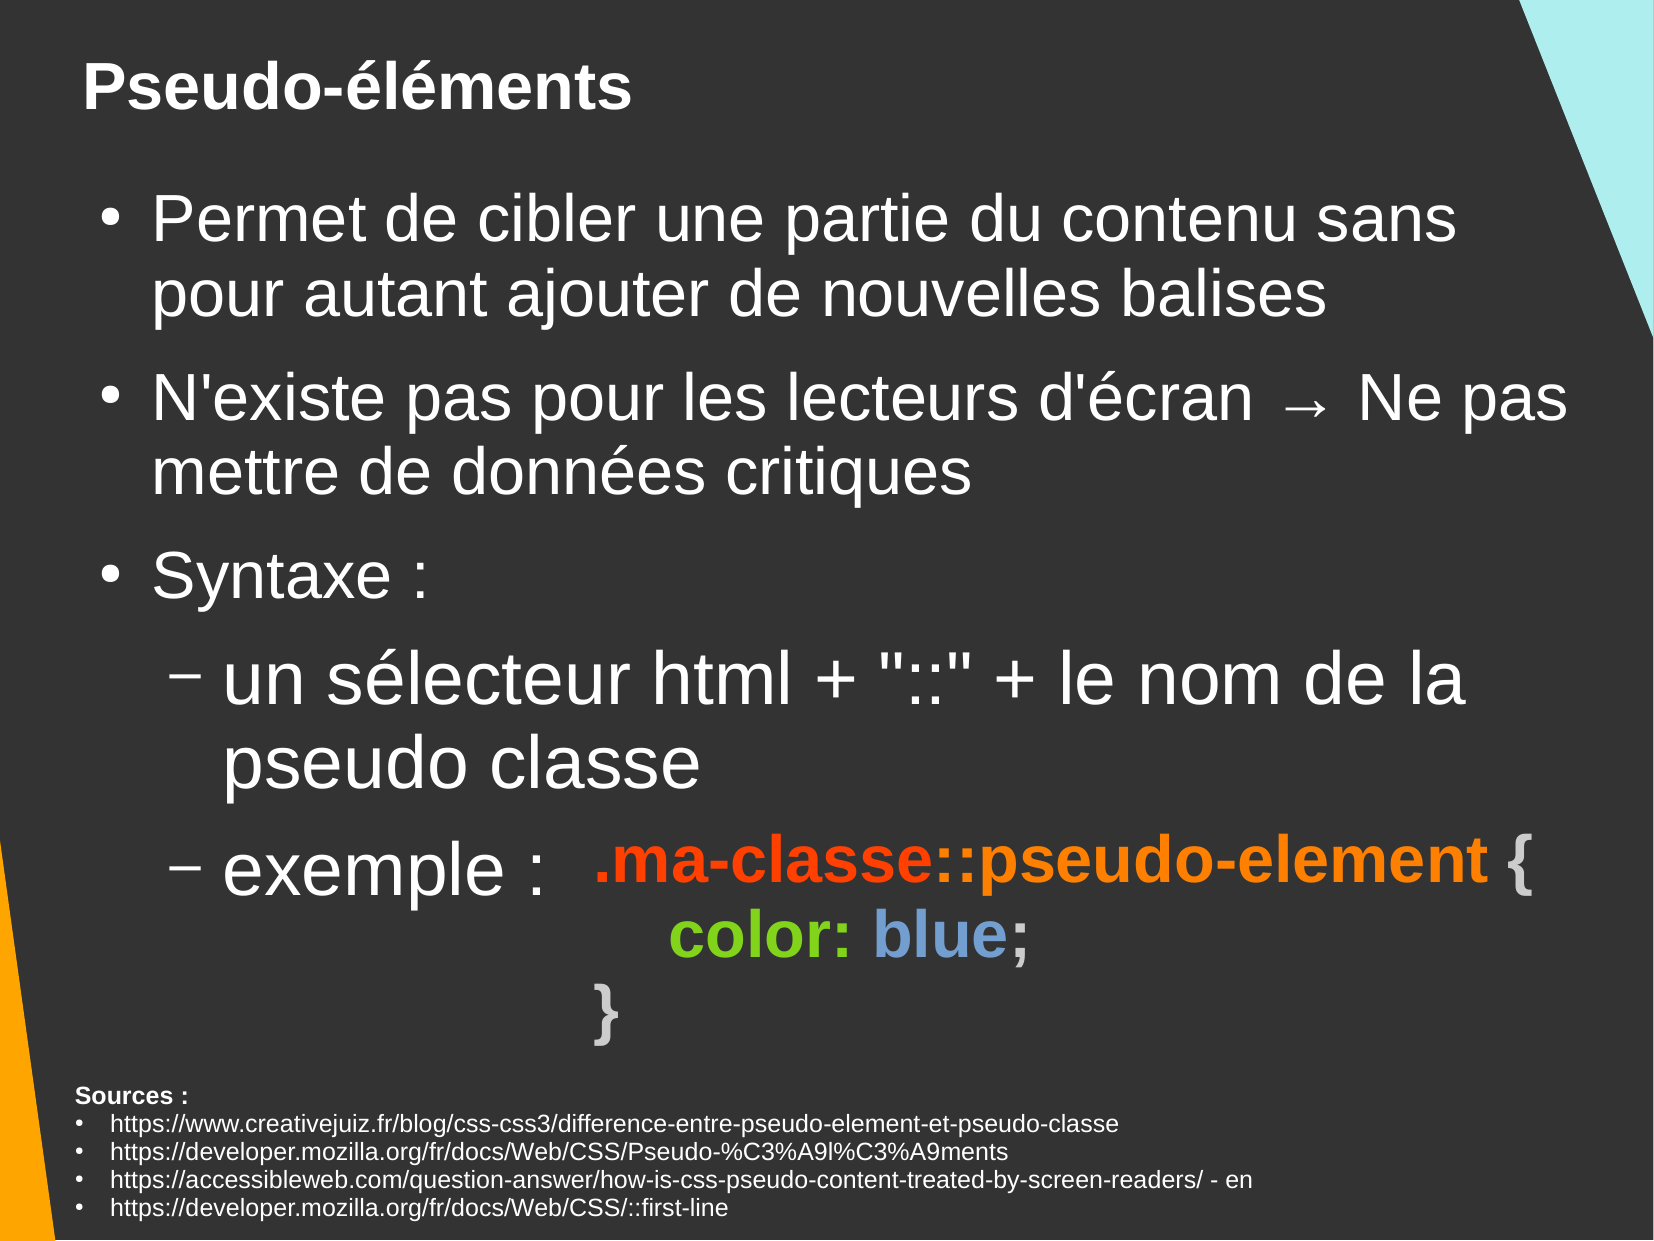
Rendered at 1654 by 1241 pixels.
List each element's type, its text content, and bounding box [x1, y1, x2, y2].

text_box Sources : https://www.creativejuiz.fr/blog/css-css3/difference-entre-pseudo-element-et-pseudo-classe https://developer.mozilla.org/fr/docs/Web/CSS/Pseudo-%C3%A9l%C3%A9ments https://accessibleweb.com/question-answer/how-is-css-pseudo-content-treated-by-screen-readers/ - en https://developer.mozilla.org/fr/docs/Web/CSS/::first-line [60, 1074, 1546, 1241]
title Pseudo-éléments [82, 49, 1571, 152]
text_box .ma-classe::pseudo-element { color: blue; } [578, 814, 1607, 1055]
text_box [1519, 0, 1654, 340]
list Permet de cibler une partie du contenu sans pour autant ajouter de nouvelles balises N'existe pas pour les lecteurs d'écran → Ne pas mettre de données critiques Syntaxe : un sélecteur html + "::" + le nom de la pseudo classe exemple : [80, 180, 1605, 922]
text_box [0, 840, 56, 1241]
